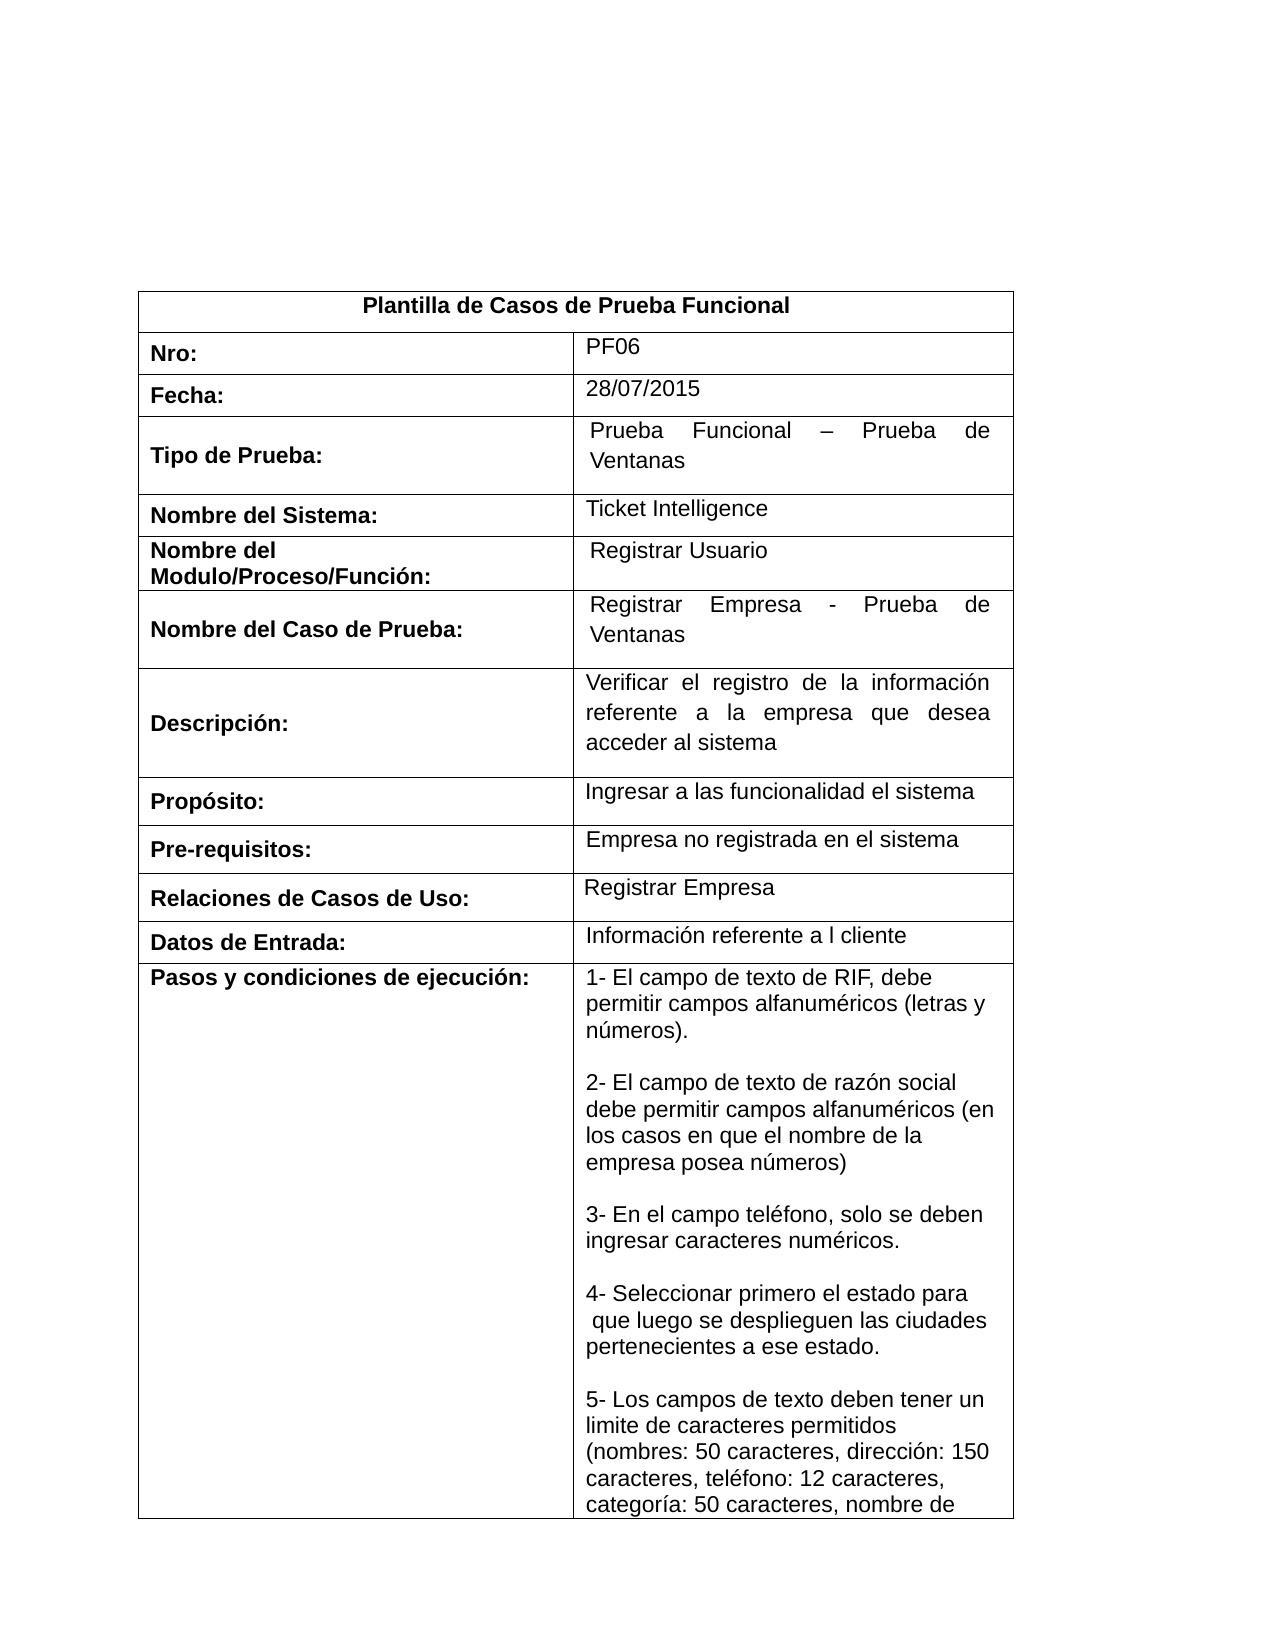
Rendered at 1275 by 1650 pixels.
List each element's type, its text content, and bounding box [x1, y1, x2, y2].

table_cell Prueba Funcional – Prueba de Ventanas [574, 417, 1013, 494]
table_cell Registrar Empresa - Prueba de Ventanas [574, 591, 1013, 668]
table_cell Datos de Entrada: [139, 922, 573, 963]
table_cell Ticket Intelligence [574, 495, 1013, 536]
table_cell Empresa no registrada en el sistema [574, 826, 1013, 873]
table_cell Propósito: [139, 778, 573, 825]
table_cell Nro: [139, 333, 573, 374]
table_cell Relaciones de Casos de Uso: [139, 874, 573, 921]
table_cell PF06 [574, 333, 1013, 374]
table_cell Descripción: [139, 669, 573, 777]
table_cell Información referente a l cliente [574, 922, 1013, 963]
table_cell 28/07/2015 [574, 375, 1013, 416]
table_cell Pasos y condiciones de ejecución: [139, 964, 573, 1517]
table_cell Nombre del Caso de Prueba: [139, 591, 573, 668]
table_header Plantilla de Casos de Prueba Funcional [139, 292, 1013, 332]
table_cell Registrar Usuario [574, 537, 1013, 589]
table_cell Pre-requisitos: [139, 826, 573, 873]
table_cell Verificar el registro de la información referente a la empresa que desea acceder al sistema [574, 669, 1013, 777]
table_cell Registrar Empresa [574, 874, 1013, 921]
table_cell Ingresar a las funcionalidad el sistema [574, 778, 1013, 825]
table_cell Tipo de Prueba: [139, 417, 573, 494]
table_cell Nombre del Sistema: [139, 495, 573, 536]
table_cell 1- El campo de texto de RIF, debe permitir campos alfanuméricos (letras y números). 2- El campo de texto de razón social debe permitir campos alfanuméricos (en los casos en que el nombre de la empresa posea números) 3- En el campo teléfono, solo se deben ingresar caracteres numéricos. 4- Seleccionar primero el estado para que luego se desplieguen las ciudades pertenecientes a ese estado. 5- Los campos de texto deben tener un limite de caracteres permitidos (nombres: 50 caracteres, dirección: 150 caracteres, teléfono: 12 caracteres, categoría: 50 caracteres, nombre de [574, 964, 1013, 1517]
table_cell Nombre del Modulo/Proceso/Función: [139, 537, 573, 589]
table_cell Fecha: [139, 375, 573, 416]
